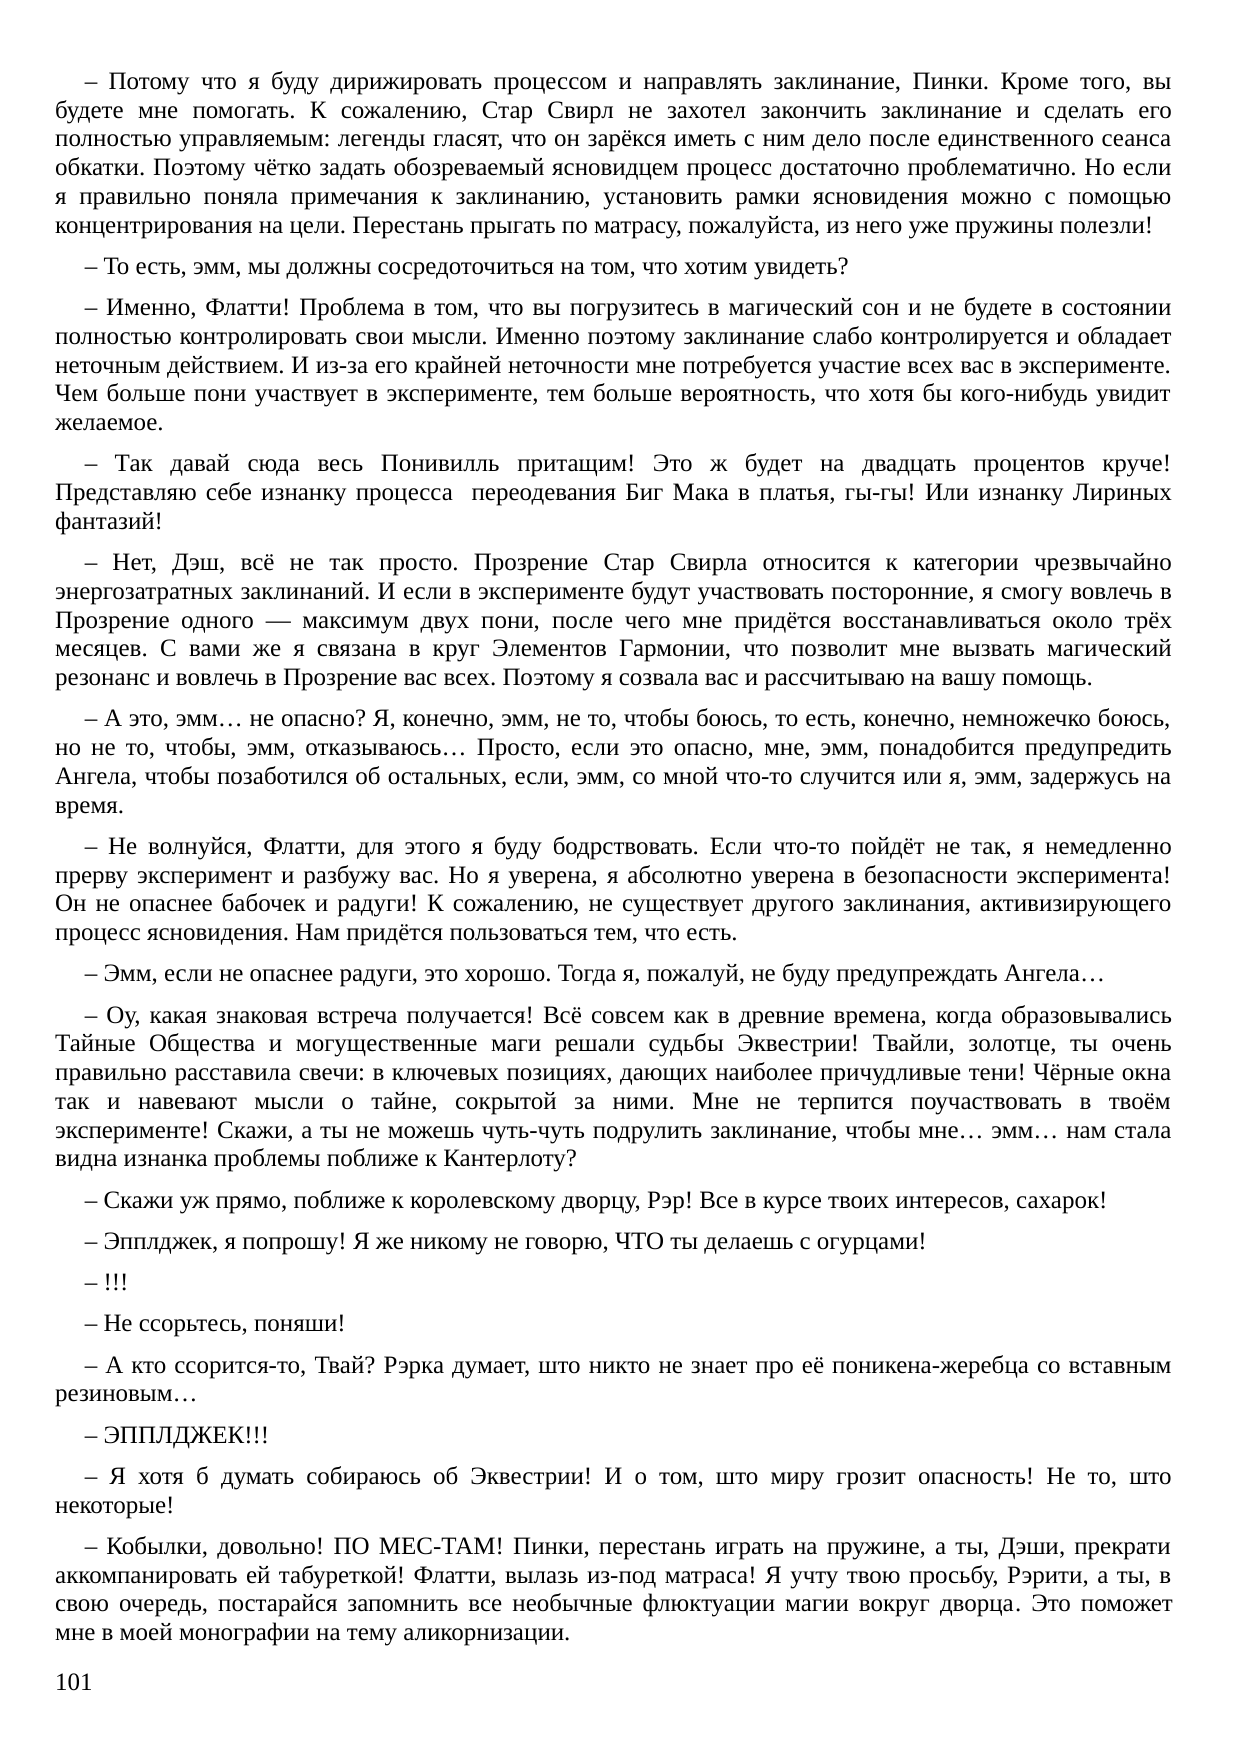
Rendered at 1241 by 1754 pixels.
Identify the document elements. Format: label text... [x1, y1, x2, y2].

text – А это, эмм… не опасно? Я, конечно, эмм, не то, чтобы боюсь, то есть, конечно, немножечко боюсь, но не то, чтобы, эмм, отказываюсь… Просто, если это опасно, мне, эмм, понадобится предупредить Ангела, чтобы позаботился об остальных, если, эмм, со мной что-то случится или я, эмм, задержусь на время. [55, 703, 1173, 818]
text – А кто ссорится-то, Твай? Рэрка думает, што никто не знает про её поникена-жеребца со вставным резиновым… [55, 1350, 1173, 1407]
text – !!! [55, 1267, 1173, 1296]
text – Скажи уж прямо, поближе к королевскому дворцу, Рэр! Все в курсе твоих интересов, сахарок! [55, 1185, 1173, 1213]
text – Кобылки, довольно! ПО МЕС-ТАМ! Пинки, перестань играть на пружине, а ты, Дэши, прекрати аккомпанировать ей табуреткой! Флатти, вылазь из-под матраса! Я учту твою просьбу, Рэрити, а ты, в свою очередь, постарайся запомнить все необычные флюктуации магии вокруг дворца. Это поможет мне в моей монографии на тему аликорнизации. [55, 1531, 1173, 1646]
text – Эмм, если не опаснее радуги, это хорошо. Тогда я, пожалуй, не буду предупреждать Ангела… [55, 958, 1173, 987]
text – Не ссорьтесь, поняши! [55, 1308, 1173, 1337]
text – Не волнуйся, Флатти, для этого я буду бодрствовать. Если что-то пойдёт не так, я немедленно прерву эксперимент и разбужу вас. Но я уверена, я абсолютно уверена в безопасности эксперимента! Он не опаснее бабочек и радуги! К сожалению, не существует другого заклинания, активизирующего процесс ясновидения. Нам придётся пользоваться тем, что есть. [55, 831, 1173, 946]
text – То есть, эмм, мы должны сосредоточиться на том, что хотим увидеть? [55, 251, 1173, 280]
text – Я хотя б думать собираюсь об Эквестрии! И о том, што миру грозит опасность! Не то, што некоторые! [55, 1461, 1173, 1518]
text – Потому что я буду дирижировать процессом и направлять заклинание, Пинки. Кроме того, вы будете мне помогать. К сожалению, Стар Свирл не захотел закончить заклинание и сделать его полностью управляемым: легенды гласят, что он зарёкся иметь с ним дело после единственного сеанса обкатки. Поэтому чётко задать обозреваемый ясновидцем процесс достаточно проблематично. Но если я правильно поняла примечания к заклинанию, установить рамки ясновидения можно с помощью концентрирования на цели. Перестань прыгать по матрасу, пожалуйста, из него уже пружины полезли! [55, 66, 1173, 238]
text – Нет, Дэш, всё не так просто. Прозрение Стар Свирла относится к категории чрезвычайно энергозатратных заклинаний. И если в эксперименте будут участвовать посторонние, я смогу вовлечь в Прозрение одного — максимум двух пони, после чего мне придётся восстанавливаться около трёх месяцев. С вами же я связана в круг Элементов Гармонии, что позволит мне вызвать магический резонанс и вовлечь в Прозрение вас всех. Поэтому я созвала вас и рассчитываю на вашу помощь. [55, 547, 1173, 691]
text – Именно, Флатти! Проблема в том, что вы погрузитесь в магический сон и не будете в состоянии полностью контролировать свои мысли. Именно поэтому заклинание слабо контролируется и обладает неточным действием. И из-за его крайней неточности мне потребуется участие всех вас в эксперименте. Чем больше пони участвует в эксперименте, тем больше вероятность, что хотя бы кого-нибудь увидит желаемое. [55, 292, 1173, 436]
text – Эпплджек, я попрошу! Я же никому не говорю, ЧТО ты делаешь с огурцами! [55, 1226, 1173, 1255]
text – ЭППЛДЖЕК!!! [55, 1420, 1173, 1448]
text – Оу, какая знаковая встреча получается! Всё совсем как в древние времена, когда образовывались Тайные Общества и могущественные маги решали судьбы Эквестрии! Твайли, золотце, ты очень правильно расставила свечи: в ключевых позициях, дающих наиболее причудливые тени! Чёрные окна так и навевают мысли о тайне, сокрытой за ними. Мне не терпится поучаствовать в твоём эксперименте! Скажи, а ты не можешь чуть-чуть подрулить заклинание, чтобы мне… эмм… нам стала видна изнанка проблемы поближе к Кантерлоту? [55, 1000, 1173, 1172]
text – Так давай сюда весь Понивилль притащим! Это ж будет на двадцать процентов круче! Представляю себе изнанку процесса переодевания Биг Мака в платья, гы-гы! Или изнанку Лириных фантазий! [55, 448, 1173, 535]
